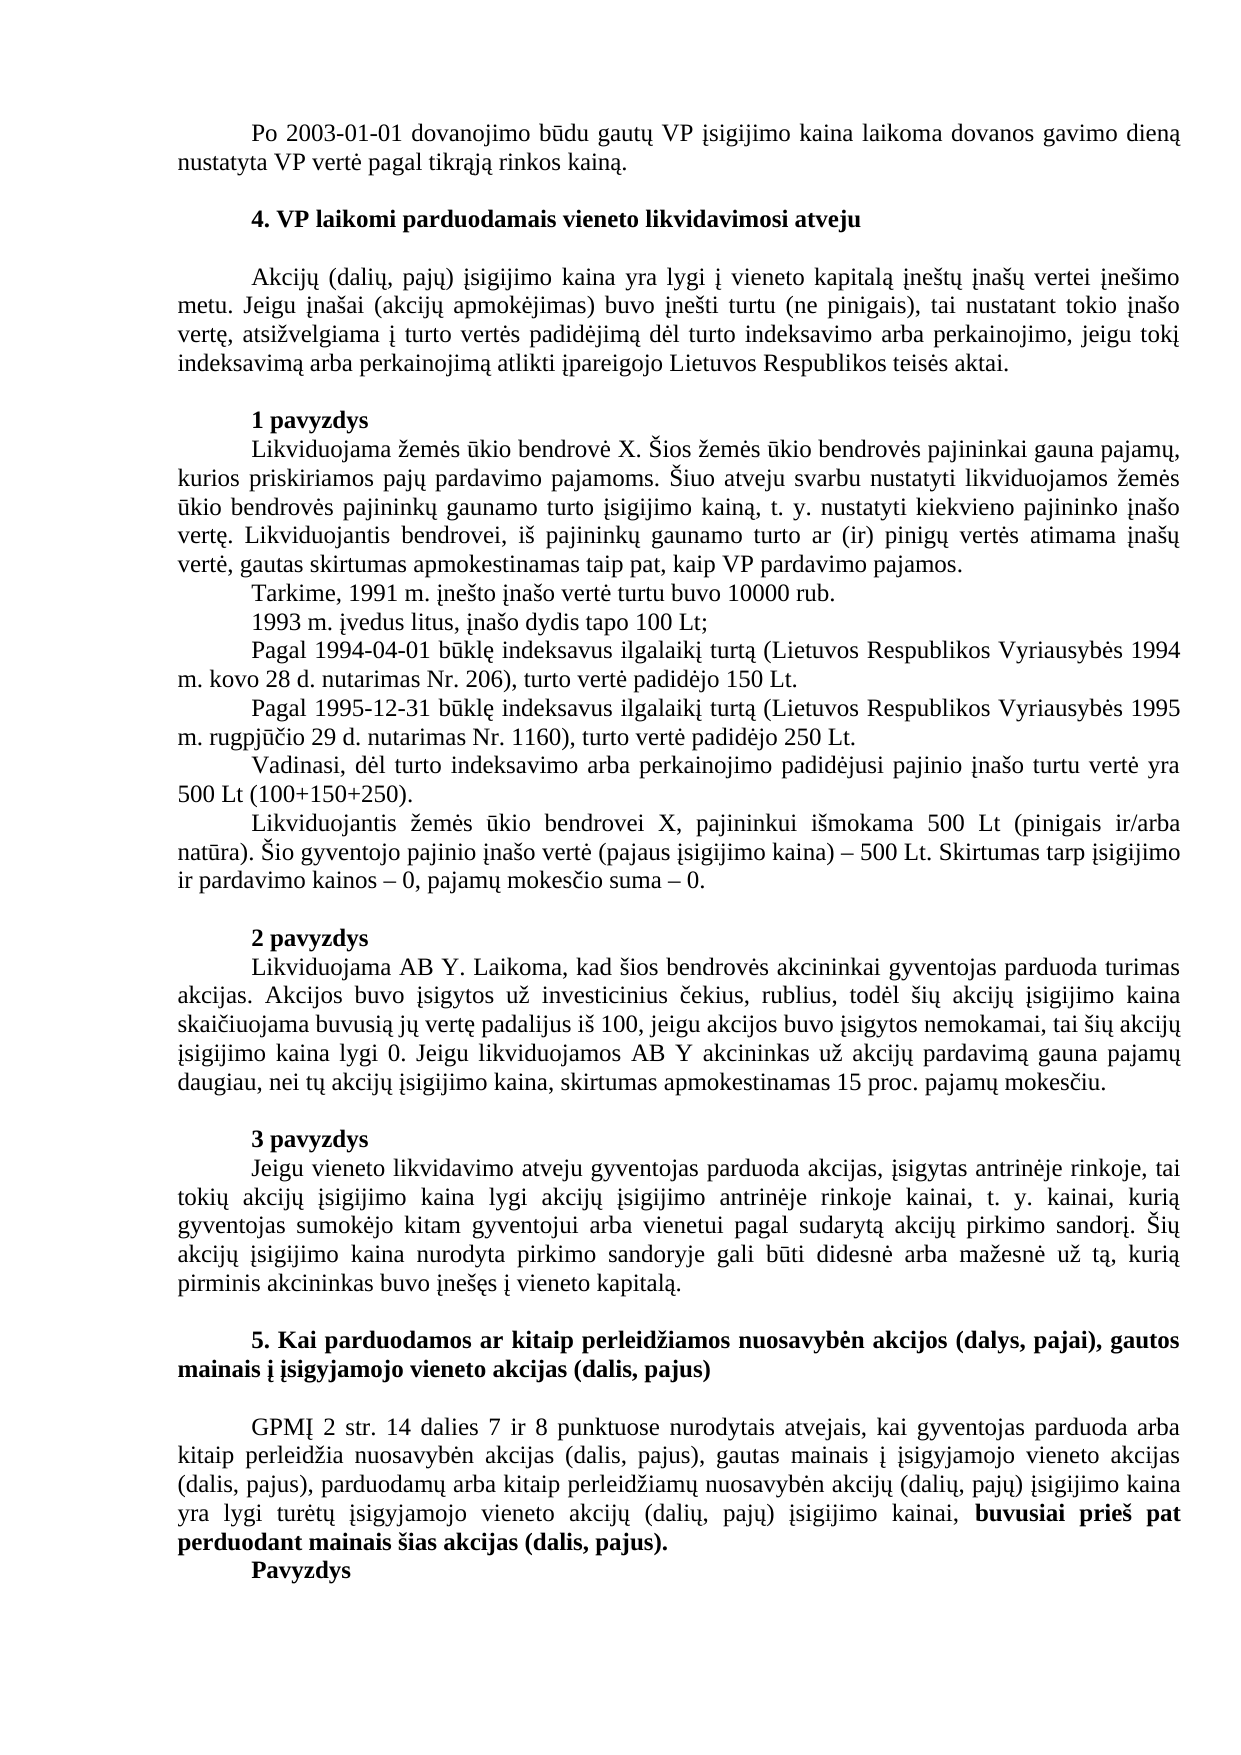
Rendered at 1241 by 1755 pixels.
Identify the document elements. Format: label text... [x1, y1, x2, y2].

text Likviduojama AB Y. Laikoma, kad šios bendrovės akcininkai gyventojas parduoda turimas akcijas. Akcijos buvo įsigytos už investicinius čekius, rublius, todėl šių akcijų įsigijimo kaina skaičiuojama buvusią jų vertę padalijus iš 100, jeigu akcijos buvo įsigytos nemokamai, tai šių akcijų įsigijimo kaina lygi 0. Jeigu likviduojamos AB Y akcininkas už akcijų pardavimą gauna pajamų daugiau, nei tų akcijų įsigijimo kaina, skirtumas apmokestinamas 15 proc. pajamų mokesčiu. [177, 952, 1181, 1096]
text GPMĮ 2 str. 14 dalies 7 ir 8 punktuose nurodytais atvejais, kai gyventojas parduoda arba kitaip perleidžia nuosavybėn akcijas (dalis, pajus), gautas mainais į įsigyjamojo vieneto akcijas (dalis, pajus), parduodamų arba kitaip perleidžiamų nuosavybėn akcijų (dalių, pajų) įsigijimo kaina yra lygi turėtų įsigyjamojo vieneto akcijų (dalių, pajų) įsigijimo kainai, buvusiai prieš pat perduodant mainais šias akcijas (dalis, pajus). [177, 1412, 1181, 1556]
text Likviduojantis žemės ūkio bendrovei X, pajininkui išmokama 500 Lt (pinigais ir/arba natūra). Šio gyventojo pajinio įnašo vertė (pajaus įsigijimo kaina) – 500 Lt. Skirtumas tarp įsigijimo ir pardavimo kainos – 0, pajamų mokesčio suma – 0. [177, 808, 1181, 894]
text Po 2003-01-01 dovanojimo būdu gautų VP įsigijimo kaina laikoma dovanos gavimo dieną nustatyta VP vertė pagal tikrąją rinkos kainą. [177, 118, 1181, 176]
text 4. VP laikomi parduodamais vieneto likvidavimosi atveju [177, 204, 1181, 233]
text 3 pavyzdys [177, 1124, 1181, 1153]
text Vadinasi, dėl turto indeksavimo arba perkainojimo padidėjusi pajinio įnašo turtu vertė yra 500 Lt (100+150+250). [177, 751, 1181, 808]
text Jeigu vieneto likvidavimo atveju gyventojas parduoda akcijas, įsigytas antrinėje rinkoje, tai tokių akcijų įsigijimo kaina lygi akcijų įsigijimo antrinėje rinkoje kainai, t. y. kainai, kurią gyventojas sumokėjo kitam gyventojui arba vienetui pagal sudarytą akcijų pirkimo sandorį. Šių akcijų įsigijimo kaina nurodyta pirkimo sandoryje gali būti didesnė arba mažesnė už tą, kurią pirminis akcininkas buvo įnešęs į vieneto kapitalą. [177, 1153, 1181, 1297]
text 1993 m. įvedus litus, įnašo dydis tapo 100 Lt; [177, 607, 1181, 636]
text Pagal 1994-04-01 būklę indeksavus ilgalaikį turtą (Lietuvos Respublikos Vyriausybės 1994 m. kovo 28 d. nutarimas Nr. 206), turto vertė padidėjo 150 Lt. [177, 636, 1181, 693]
text Tarkime, 1991 m. įnešto įnašo vertė turtu buvo 10000 rub. [177, 578, 1181, 607]
text Akcijų (dalių, pajų) įsigijimo kaina yra lygi į vieneto kapitalą įneštų įnašų vertei įnešimo metu. Jeigu įnašai (akcijų apmokėjimas) buvo įnešti turtu (ne pinigais), tai nustatant tokio įnašo vertę, atsižvelgiama į turto vertės padidėjimą dėl turto indeksavimo arba perkainojimo, jeigu tokį indeksavimą arba perkainojimą atlikti įpareigojo Lietuvos Respublikos teisės aktai. [177, 262, 1181, 377]
text Pavyzdys [177, 1556, 1181, 1584]
text 1 pavyzdys [177, 406, 1181, 434]
text 5. Kai parduodamos ar kitaip perleidžiamos nuosavybėn akcijos (dalys, pajai), gautos mainais į įsigyjamojo vieneto akcijas (dalis, pajus) [177, 1326, 1181, 1383]
text Pagal 1995-12-31 būklę indeksavus ilgalaikį turtą (Lietuvos Respublikos Vyriausybės 1995 m. rugpjūčio 29 d. nutarimas Nr. 1160), turto vertė padidėjo 250 Lt. [177, 693, 1181, 751]
text Likviduojama žemės ūkio bendrovė X. Šios žemės ūkio bendrovės pajininkai gauna pajamų, kurios priskiriamos pajų pardavimo pajamoms. Šiuo atveju svarbu nustatyti likviduojamos žemės ūkio bendrovės pajininkų gaunamo turto įsigijimo kainą, t. y. nustatyti kiekvieno pajininko įnašo vertę. Likviduojantis bendrovei, iš pajininkų gaunamo turto ar (ir) pinigų vertės atimama įnašų vertė, gautas skirtumas apmokestinamas taip pat, kaip VP pardavimo pajamos. [177, 434, 1181, 578]
text 2 pavyzdys [177, 923, 1181, 952]
